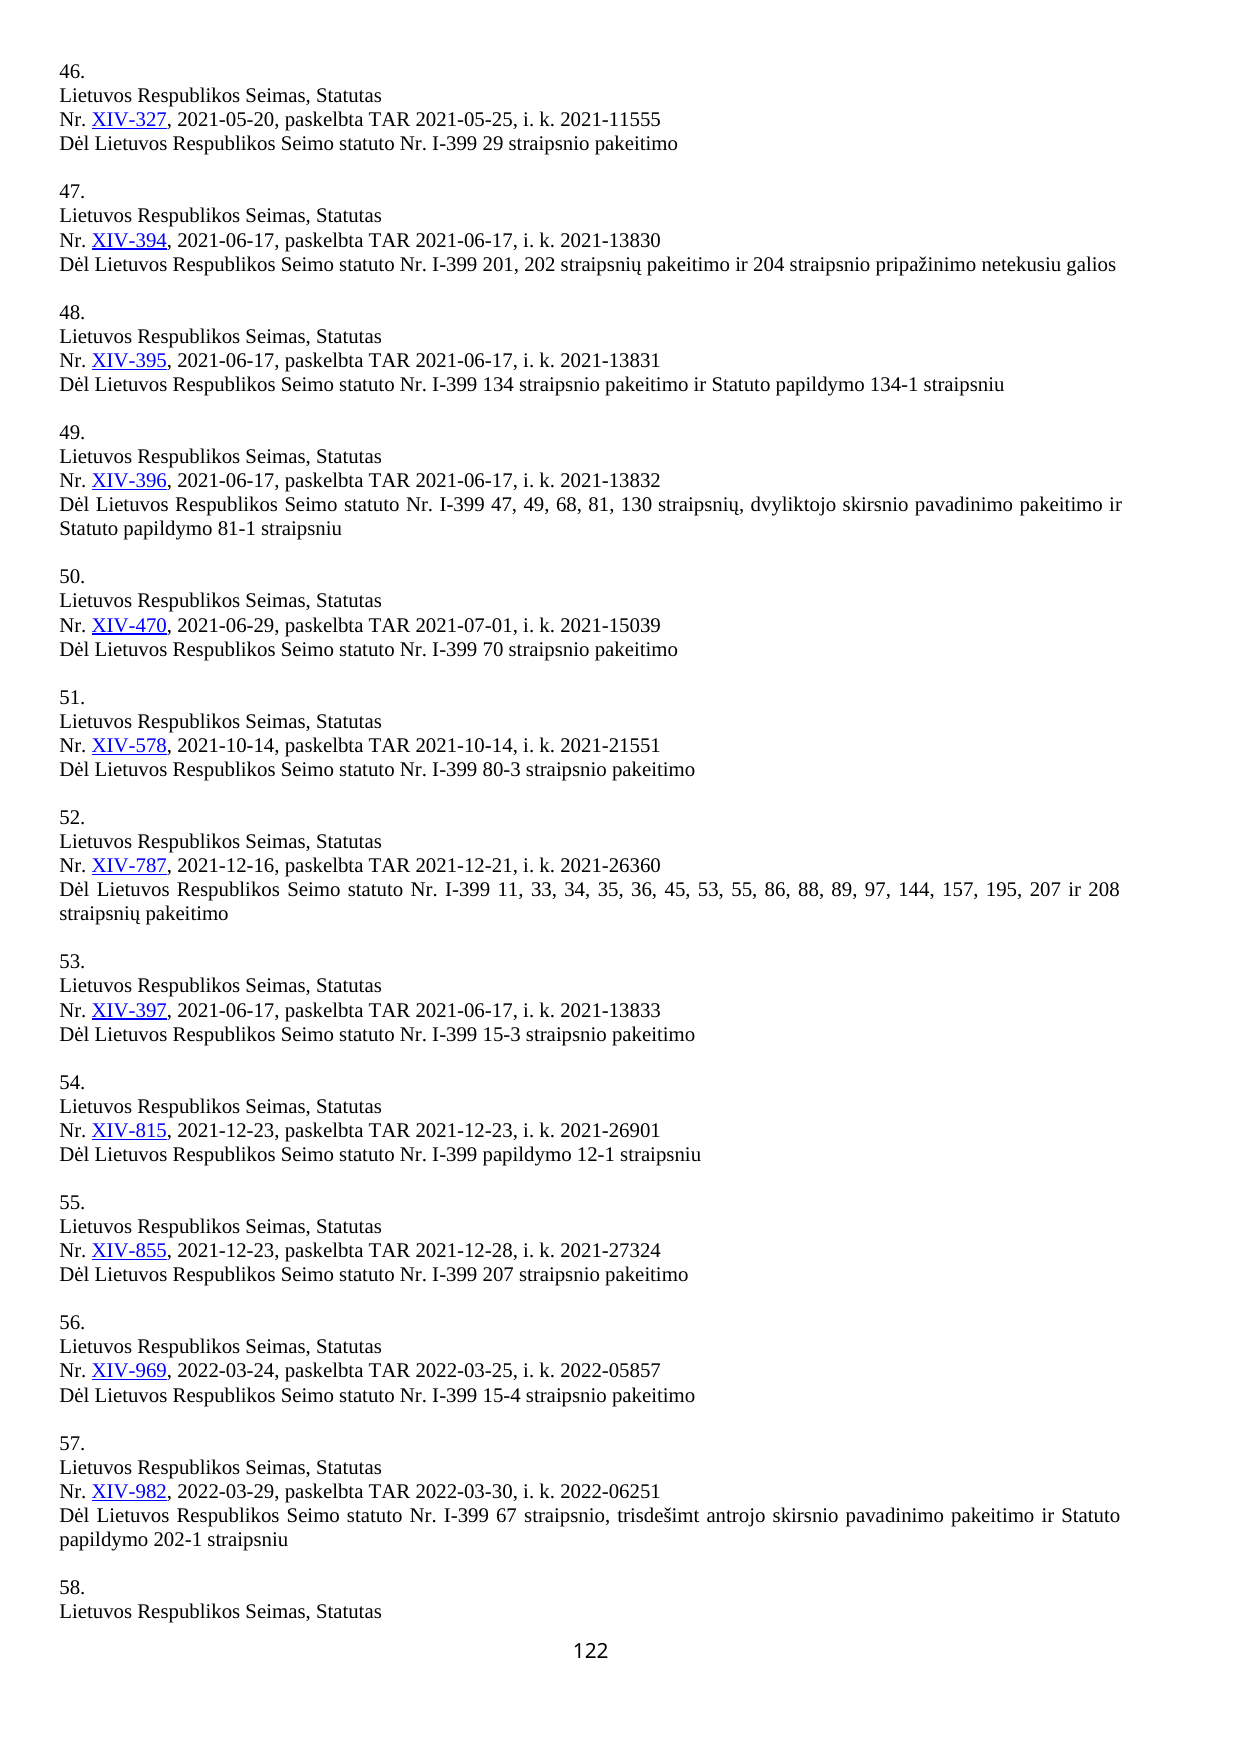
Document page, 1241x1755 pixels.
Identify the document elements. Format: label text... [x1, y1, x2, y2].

text Lietuvos Respublikos Seimas, Statutas [59, 203, 1122, 227]
text Lietuvos Respublikos Seimas, Statutas [59, 973, 1122, 997]
text Lietuvos Respublikos Seimas, Statutas [59, 1334, 1122, 1358]
text Dėl Lietuvos Respublikos Seimo statuto Nr. I-399 134 straipsnio pakeitimo ir Statuto papildymo 134-1 straipsniu [59, 372, 1122, 396]
text Lietuvos Respublikos Seimas, Statutas [59, 324, 1122, 348]
text 57. [59, 1431, 1122, 1455]
text Nr. XIV-982, 2022-03-29, paskelbta TAR 2022-03-30, i. k. 2022-06251 [59, 1479, 1122, 1503]
text Nr. XIV-470, 2021-06-29, paskelbta TAR 2021-07-01, i. k. 2021-15039 [59, 612, 1122, 637]
text 58. [59, 1575, 1122, 1599]
text Nr. XIV-855, 2021-12-23, paskelbta TAR 2021-12-28, i. k. 2021-27324 [59, 1238, 1122, 1262]
text Dėl Lietuvos Respublikos Seimo statuto Nr. I-399 29 straipsnio pakeitimo [59, 131, 1122, 155]
text Nr. XIV-397, 2021-06-17, paskelbta TAR 2021-06-17, i. k. 2021-13833 [59, 997, 1122, 1022]
text Lietuvos Respublikos Seimas, Statutas [59, 709, 1122, 733]
text 47. [59, 179, 1122, 203]
text Dėl Lietuvos Respublikos Seimo statuto Nr. I-399 80-3 straipsnio pakeitimo [59, 757, 1122, 781]
text 49. [59, 420, 1122, 444]
text Nr. XIV-327, 2021-05-20, paskelbta TAR 2021-05-25, i. k. 2021-11555 [59, 107, 1122, 131]
text Lietuvos Respublikos Seimas, Statutas [59, 588, 1122, 612]
text 54. [59, 1070, 1122, 1094]
text Nr. XIV-396, 2021-06-17, paskelbta TAR 2021-06-17, i. k. 2021-13832 [59, 468, 1122, 492]
text Dėl Lietuvos Respublikos Seimo statuto Nr. I-399 207 straipsnio pakeitimo [59, 1262, 1122, 1286]
text Nr. XIV-787, 2021-12-16, paskelbta TAR 2021-12-21, i. k. 2021-26360 [59, 853, 1122, 877]
text 51. [59, 685, 1122, 709]
text Lietuvos Respublikos Seimas, Statutas [59, 444, 1122, 468]
text Dėl Lietuvos Respublikos Seimo statuto Nr. I-399 201, 202 straipsnių pakeitimo ir 204 straipsnio pripažinimo netekusiu galios [59, 252, 1122, 276]
text Lietuvos Respublikos Seimas, Statutas [59, 829, 1122, 853]
text Lietuvos Respublikos Seimas, Statutas [59, 1599, 1122, 1623]
text Lietuvos Respublikos Seimas, Statutas [59, 1455, 1122, 1479]
text 53. [59, 949, 1122, 973]
text 52. [59, 805, 1122, 829]
text Lietuvos Respublikos Seimas, Statutas [59, 1214, 1122, 1238]
text Lietuvos Respublikos Seimas, Statutas [59, 1094, 1122, 1118]
text Dėl Lietuvos Respublikos Seimo statuto Nr. I-399 papildymo 12-1 straipsniu [59, 1142, 1122, 1166]
text Dėl Lietuvos Respublikos Seimo statuto Nr. I-399 11, 33, 34, 35, 36, 45, 53, 55, 86, 88, 89, 97, 144, 157, 195, 207 ir 208 straipsnių pakeitimo [59, 877, 1122, 925]
text Dėl Lietuvos Respublikos Seimo statuto Nr. I-399 47, 49, 68, 81, 130 straipsnių, dvyliktojo skirsnio pavadinimo pakeitimo ir Statuto papildymo 81-1 straipsniu [59, 492, 1122, 540]
text Nr. XIV-815, 2021-12-23, paskelbta TAR 2021-12-23, i. k. 2021-26901 [59, 1118, 1122, 1142]
text Nr. XIV-969, 2022-03-24, paskelbta TAR 2022-03-25, i. k. 2022-05857 [59, 1358, 1122, 1382]
text 50. [59, 564, 1122, 588]
text 48. [59, 300, 1122, 324]
text Dėl Lietuvos Respublikos Seimo statuto Nr. I-399 15-3 straipsnio pakeitimo [59, 1022, 1122, 1046]
text 46. [59, 59, 1122, 83]
text Nr. XIV-395, 2021-06-17, paskelbta TAR 2021-06-17, i. k. 2021-13831 [59, 348, 1122, 372]
text Lietuvos Respublikos Seimas, Statutas [59, 83, 1122, 107]
text Nr. XIV-394, 2021-06-17, paskelbta TAR 2021-06-17, i. k. 2021-13830 [59, 227, 1122, 252]
text Dėl Lietuvos Respublikos Seimo statuto Nr. I-399 67 straipsnio, trisdešimt antrojo skirsnio pavadinimo pakeitimo ir Statuto papildymo 202-1 straipsniu [59, 1503, 1122, 1551]
text Dėl Lietuvos Respublikos Seimo statuto Nr. I-399 15-4 straipsnio pakeitimo [59, 1382, 1122, 1407]
text Dėl Lietuvos Respublikos Seimo statuto Nr. I-399 70 straipsnio pakeitimo [59, 637, 1122, 661]
text Nr. XIV-578, 2021-10-14, paskelbta TAR 2021-10-14, i. k. 2021-21551 [59, 733, 1122, 757]
text 56. [59, 1310, 1122, 1334]
text 55. [59, 1190, 1122, 1214]
